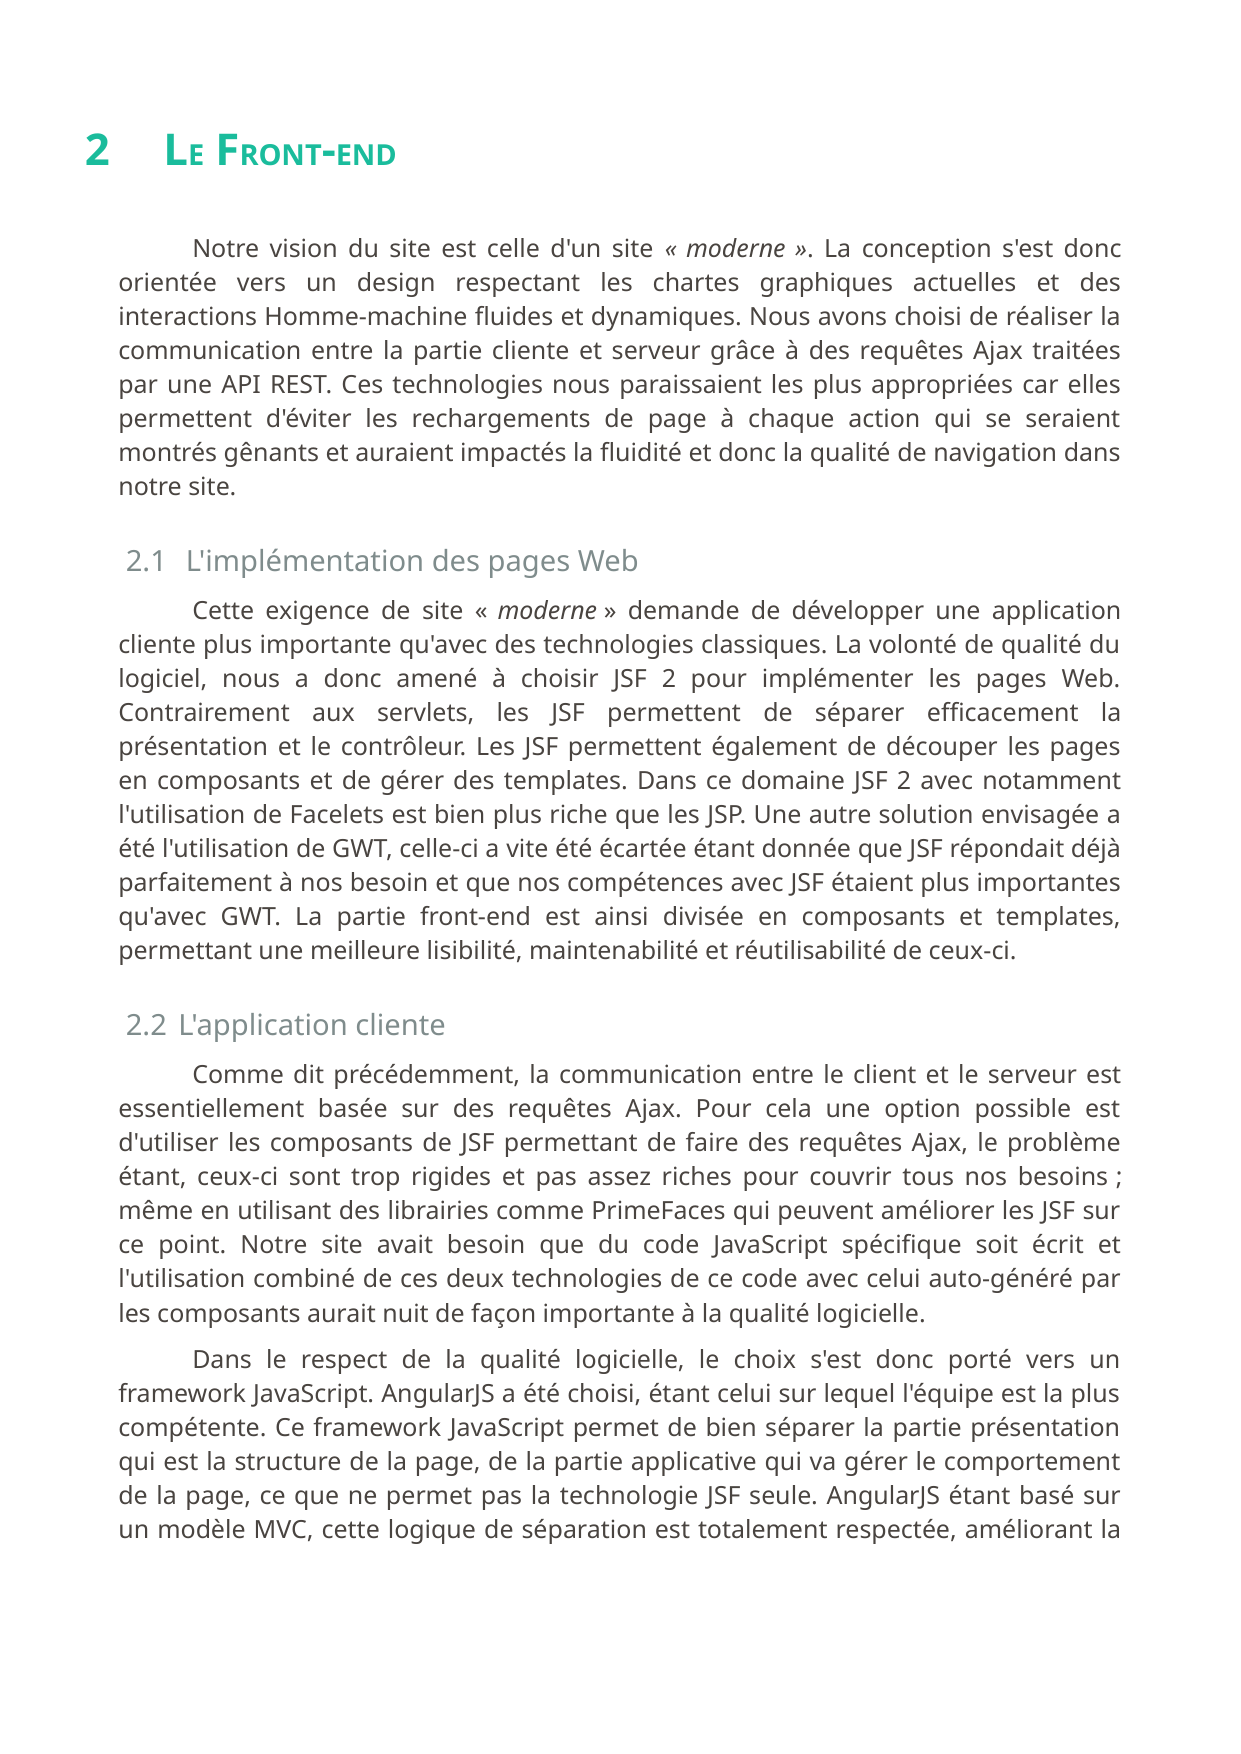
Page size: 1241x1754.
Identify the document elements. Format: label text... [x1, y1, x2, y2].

text Comme dit précédemment, la communication entre le client et le serveur est essentiellement basée sur des requêtes Ajax. Pour cela une option possible est d'utiliser les composants de JSF permettant de faire des requêtes Ajax, le problème étant, ceux-ci sont trop rigides et pas assez riches pour couvrir tous nos besoins ; même en utilisant des librairies comme PrimeFaces qui peuvent améliorer les JSF sur ce point. Notre site avait besoin que du code JavaScript spécifique soit écrit et l'utilisation combiné de ces deux technologies de ce code avec celui auto-généré par les composants aurait nuit de façon importante à la qualité logicielle. [118, 1057, 1122, 1329]
subtitle Le Front-end [73, 118, 1122, 178]
subtitle L'application cliente [118, 1004, 1122, 1044]
subtitle L'implémentation des pages Web [118, 540, 1122, 580]
text Cette exigence de site « moderne » demande de développer une application cliente plus importante qu'avec des technologies classiques. La volonté de qualité du logiciel, nous a donc amené à choisir JSF 2 pour implémenter les pages Web. Contrairement aux servlets, les JSF permettent de séparer efficacement la présentation et le contrôleur. Les JSF permettent également de découper les pages en composants et de gérer des templates. Dans ce domaine JSF 2 avec notamment l'utilisation de Facelets est bien plus riche que les JSP. Une autre solution envisagée a été l'utilisation de GWT, celle-ci a vite été écartée étant donnée que JSF répondait déjà parfaitement à nos besoin et que nos compétences avec JSF étaient plus importantes qu'avec GWT. La partie front-end est ainsi divisée en composants et templates, permettant une meilleure lisibilité, maintenabilité et réutilisabilité de ceux-ci. [118, 592, 1122, 967]
text Dans le respect de la qualité logicielle, le choix s'est donc porté vers un framework JavaScript. AngularJS a été choisi, étant celui sur lequel l'équipe est la plus compétente. Ce framework JavaScript permet de bien séparer la partie présentation qui est la structure de la page, de la partie applicative qui va gérer le comportement de la page, ce que ne permet pas la technologie JSF seule. AngularJS étant basé sur un modèle MVC, cette logique de séparation est totalement respectée, améliorant la [118, 1342, 1122, 1546]
text Notre vision du site est celle d'un site « moderne ». La conception s'est donc orientée vers un design respectant les chartes graphiques actuelles et des interactions Homme-machine fluides et dynamiques. Nous avons choisi de réaliser la communication entre la partie cliente et serveur grâce à des requêtes Ajax traitées par une API REST. Ces technologies nous paraissaient les plus appropriées car elles permettent d'éviter les rechargements de page à chaque action qui se seraient montrés gênants et auraient impactés la fluidité et donc la qualité de navigation dans notre site. [118, 230, 1122, 503]
